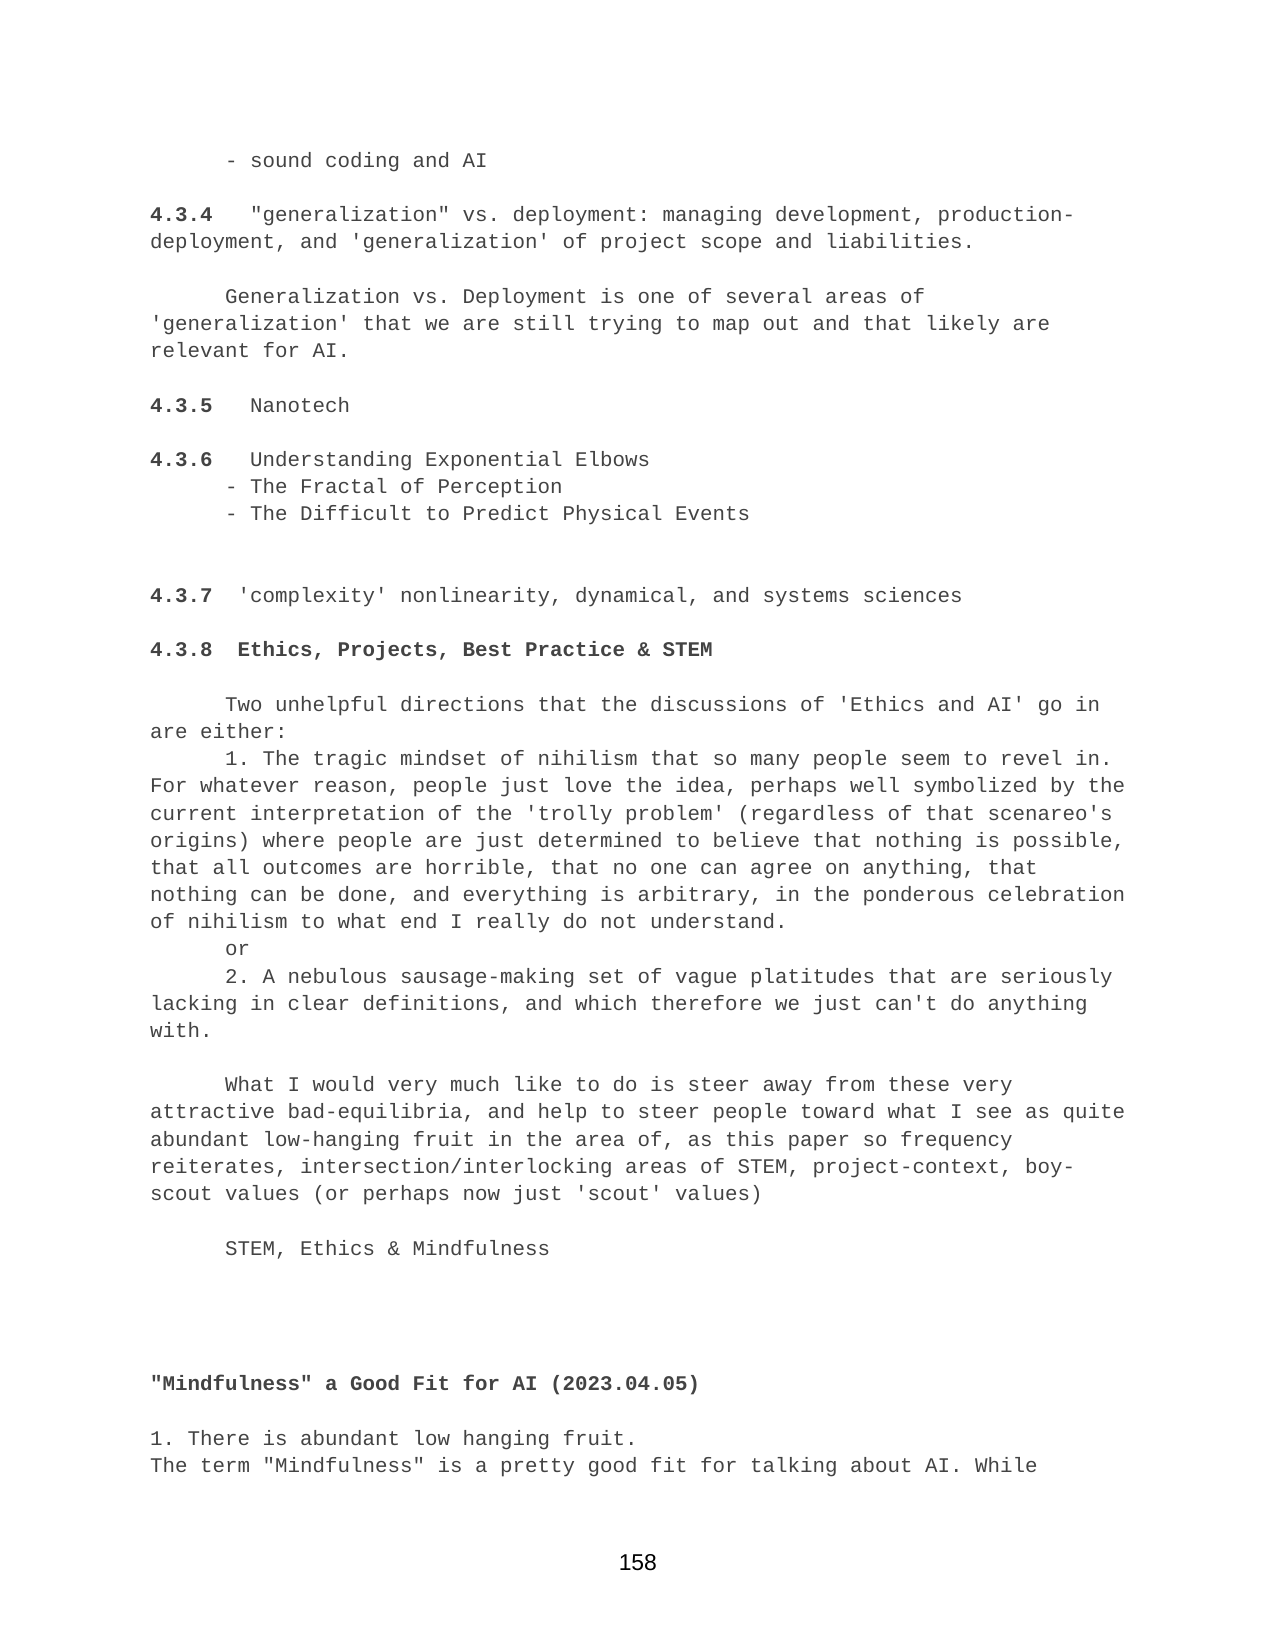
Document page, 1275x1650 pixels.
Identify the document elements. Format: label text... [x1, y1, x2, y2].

text - sound coding and AI [150, 150, 1125, 174]
text STEM, Ethics & Mindfulness [150, 1237, 1125, 1261]
text - The Fractal of Perception [150, 476, 1125, 500]
text The term "Mindfulness" is a pretty good fit for talking about AI. While [150, 1455, 1125, 1479]
text or [150, 938, 1125, 962]
text Two unhelpful directions that the discussions of 'Ethics and AI' go in are either: [150, 694, 1125, 744]
text 4.3.6 Understanding Exponential Elbows [150, 449, 1125, 473]
text 4.3.5 Nanotech [150, 395, 1125, 418]
text 4.3.8 Ethics, Projects, Best Practice & STEM [150, 639, 1125, 663]
text - The Difficult to Predict Physical Events [150, 503, 1125, 527]
text 4.3.7 'complexity' nonlinearity, dynamical, and systems sciences [150, 585, 1125, 609]
text 1. The tragic mindset of nihilism that so many people seem to revel in. For whatever reason, people just love the idea, perhaps well symbolized by the current interpretation of the 'trolly problem' (regardless of that scenareo's origins) where people are just determined to believe that nothing is possible, that all outcomes are horrible, that no one can agree on anything, that nothing can be done, and everything is arbitrary, in the ponderous celebration of nihilism to what end I really do not understand. [150, 748, 1125, 935]
text What I would very much like to do is steer away from these very attractive bad-equilibria, and help to steer people toward what I see as quite abundant low-hanging fruit in the area of, as this paper so frequency reiterates, intersection/interlocking areas of STEM, project-context, boy-scout values (or perhaps now just 'scout' values) [150, 1074, 1125, 1207]
text "Mindfulness" a Good Fit for AI (2023.04.05) [150, 1373, 1125, 1397]
text Generalization vs. Deployment is one of several areas of 'generalization' that we are still trying to map out and that likely are relevant for AI. [150, 286, 1125, 364]
text 1. There is abundant low hanging fruit. [150, 1428, 1125, 1451]
text 4.3.4 "generalization" vs. deployment: managing development, production-deployment, and 'generalization' of project scope and liabilities. [150, 204, 1125, 255]
text 2. A nebulous sausage-making set of vague platitudes that are seriously lacking in clear definitions, and which therefore we just can't do anything with. [150, 966, 1125, 1044]
